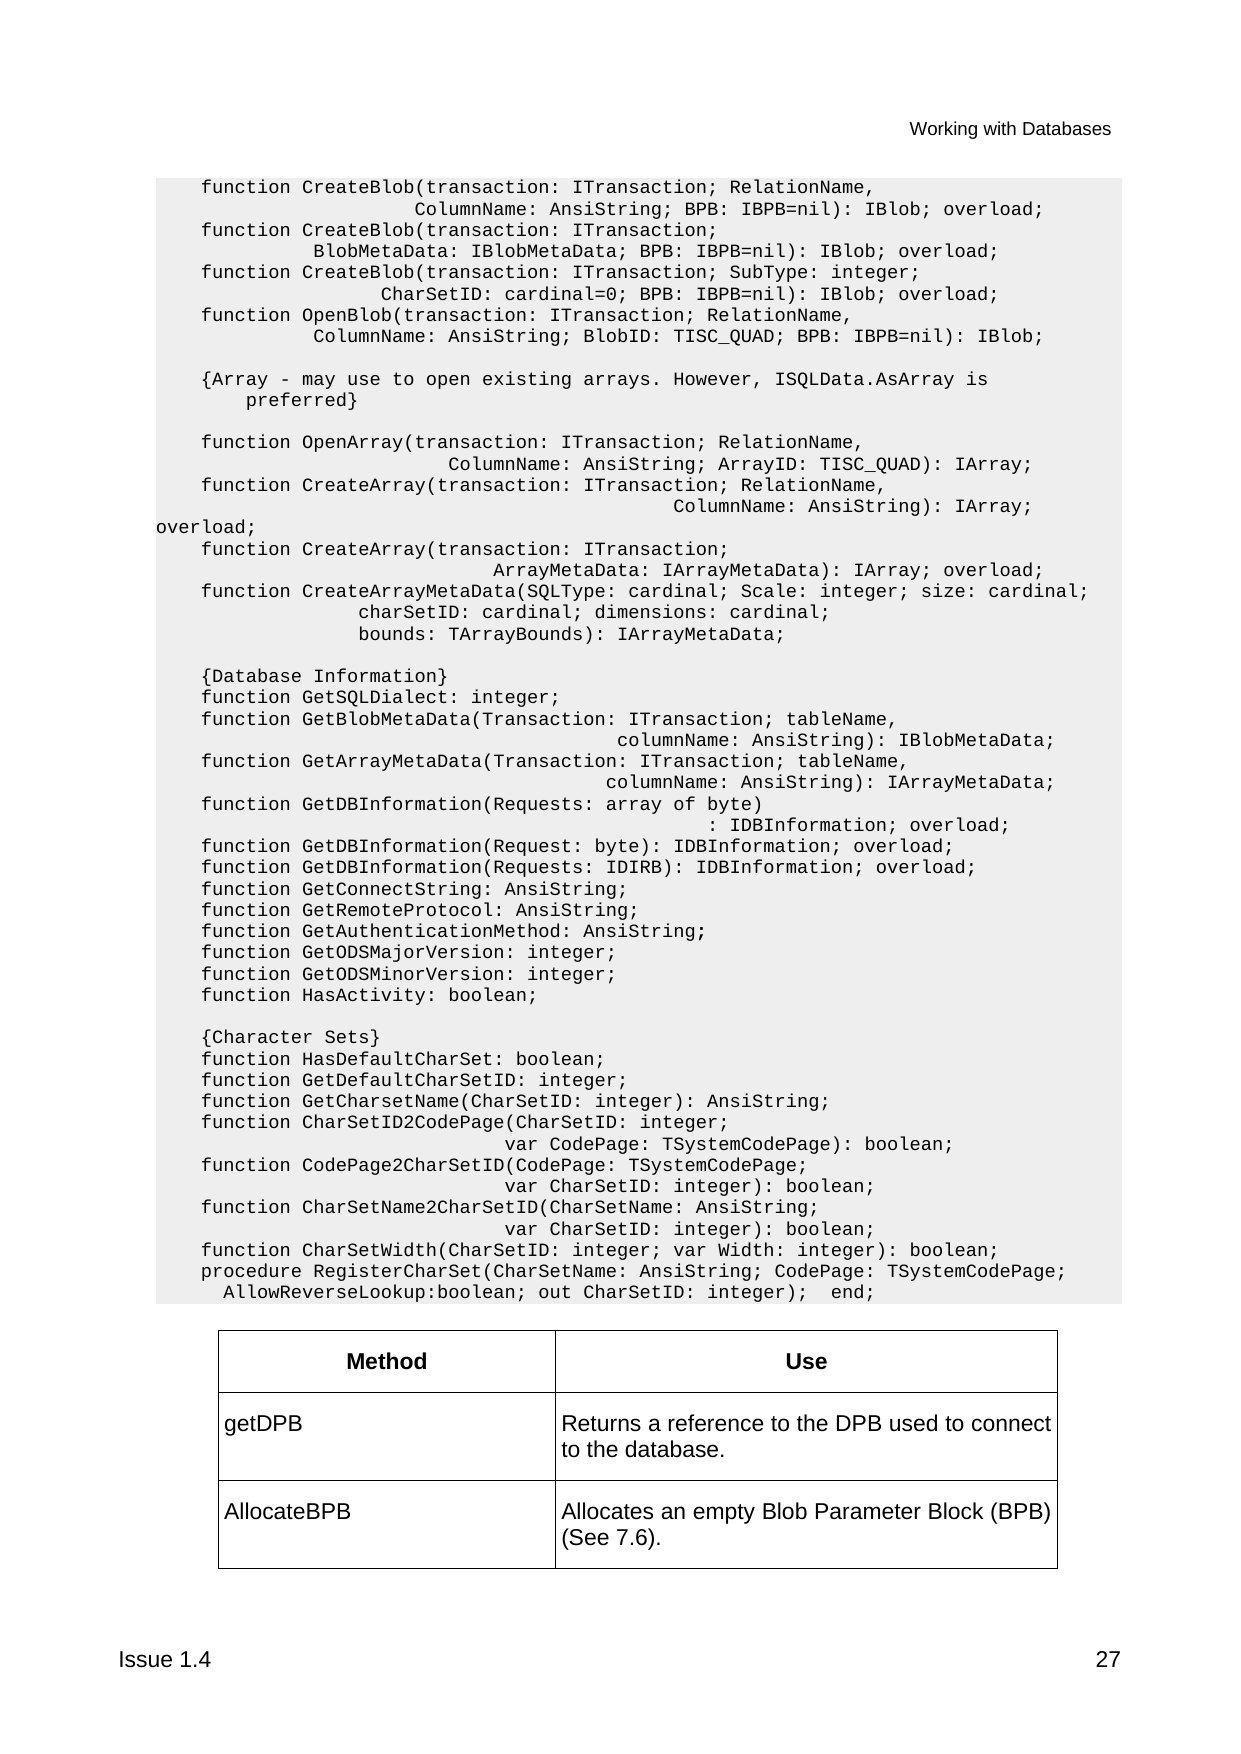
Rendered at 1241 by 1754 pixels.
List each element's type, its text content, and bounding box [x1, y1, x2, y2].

text function CreateBlob(transaction: ITransaction; [156, 221, 1122, 242]
table_header Use [556, 1331, 1057, 1392]
text var CharSetID: integer): boolean; [156, 1177, 1122, 1198]
text function GetCharsetName(CharSetID: integer): AnsiString; [156, 1092, 1122, 1113]
table_cell Allocates an empty Blob Parameter Block (BPB) (See 7.6). [556, 1481, 1057, 1568]
text function GetBlobMetaData(Transaction: ITransaction; tableName, [156, 709, 1122, 731]
text bounds: TArrayBounds): IArrayMetaData; [156, 624, 1122, 646]
text function CreateArray(transaction: ITransaction; RelationName, [156, 476, 1122, 497]
text function HasActivity: boolean; [156, 986, 1122, 1007]
text function CreateArrayMetaData(SQLType: cardinal; Scale: integer; size: cardinal; [156, 582, 1122, 603]
text function HasDefaultCharSet: boolean; [156, 1049, 1122, 1071]
text function OpenBlob(transaction: ITransaction; RelationName, [156, 306, 1122, 327]
text function GetConnectString: AnsiString; [156, 879, 1122, 901]
text function GetArrayMetaData(Transaction: ITransaction; tableName, [156, 752, 1122, 773]
text function GetDBInformation(Requests: IDIRB): IDBInformation; overload; [156, 858, 1122, 879]
text function CreateArray(transaction: ITransaction; [156, 539, 1122, 561]
text function GetDBInformation(Requests: array of byte) [156, 794, 1122, 816]
text preferred} [156, 391, 1122, 412]
table_cell getDPB [219, 1393, 555, 1480]
table_header Method [219, 1331, 555, 1392]
text ColumnName: AnsiString; BPB: IBPB=nil): IBlob; overload; [156, 199, 1122, 221]
text ColumnName: AnsiString; ArrayID: TISC_QUAD): IArray; [156, 454, 1122, 476]
text CharSetID: cardinal=0; BPB: IBPB=nil): IBlob; overload; [156, 284, 1122, 306]
text function GetODSMajorVersion: integer; [156, 943, 1122, 964]
text function CharSetWidth(CharSetID: integer; var Width: integer): boolean; [156, 1241, 1122, 1262]
text function GetDefaultCharSetID: integer; [156, 1071, 1122, 1092]
text charSetID: cardinal; dimensions: cardinal; [156, 603, 1122, 624]
text function GetRemoteProtocol: AnsiString; [156, 901, 1122, 922]
text : IDBInformation; overload; [156, 816, 1122, 837]
text AllowReverseLookup:boolean; out CharSetID: integer); end; [156, 1283, 1122, 1304]
text function CharSetID2CodePage(CharSetID: integer; [156, 1113, 1122, 1134]
text {Database Information} [156, 667, 1122, 688]
text {Character Sets} [156, 1028, 1122, 1049]
text ArrayMetaData: IArrayMetaData): IArray; overload; [156, 561, 1122, 582]
text columnName: AnsiString): IBlobMetaData; [156, 731, 1122, 752]
text ColumnName: AnsiString; BlobID: TISC_QUAD; BPB: IBPB=nil): IBlob; [156, 327, 1122, 348]
text function GetAuthenticationMethod: AnsiString; [156, 922, 1122, 943]
table_cell Returns a reference to the DPB used to connect to the database. [556, 1393, 1057, 1480]
table_cell AllocateBPB [219, 1481, 555, 1568]
text function GetSQLDialect: integer; [156, 688, 1122, 709]
text function CreateBlob(transaction: ITransaction; SubType: integer; [156, 263, 1122, 284]
text procedure RegisterCharSet(CharSetName: AnsiString; CodePage: TSystemCodePage; [156, 1262, 1122, 1283]
text var CodePage: TSystemCodePage): boolean; [156, 1134, 1122, 1156]
text function CharSetName2CharSetID(CharSetName: AnsiString; [156, 1198, 1122, 1219]
text function GetODSMinorVersion: integer; [156, 964, 1122, 986]
text BlobMetaData: IBlobMetaData; BPB: IBPB=nil): IBlob; overload; [156, 242, 1122, 263]
text var CharSetID: integer): boolean; [156, 1219, 1122, 1241]
text ColumnName: AnsiString): IArray; overload; [156, 497, 1122, 539]
text function GetDBInformation(Request: byte): IDBInformation; overload; [156, 837, 1122, 858]
text {Array - may use to open existing arrays. However, ISQLData.AsArray is [156, 369, 1122, 391]
text function CodePage2CharSetID(CodePage: TSystemCodePage; [156, 1156, 1122, 1177]
text function CreateBlob(transaction: ITransaction; RelationName, [156, 178, 1122, 199]
text function OpenArray(transaction: ITransaction; RelationName, [156, 433, 1122, 454]
text columnName: AnsiString): IArrayMetaData; [156, 773, 1122, 794]
